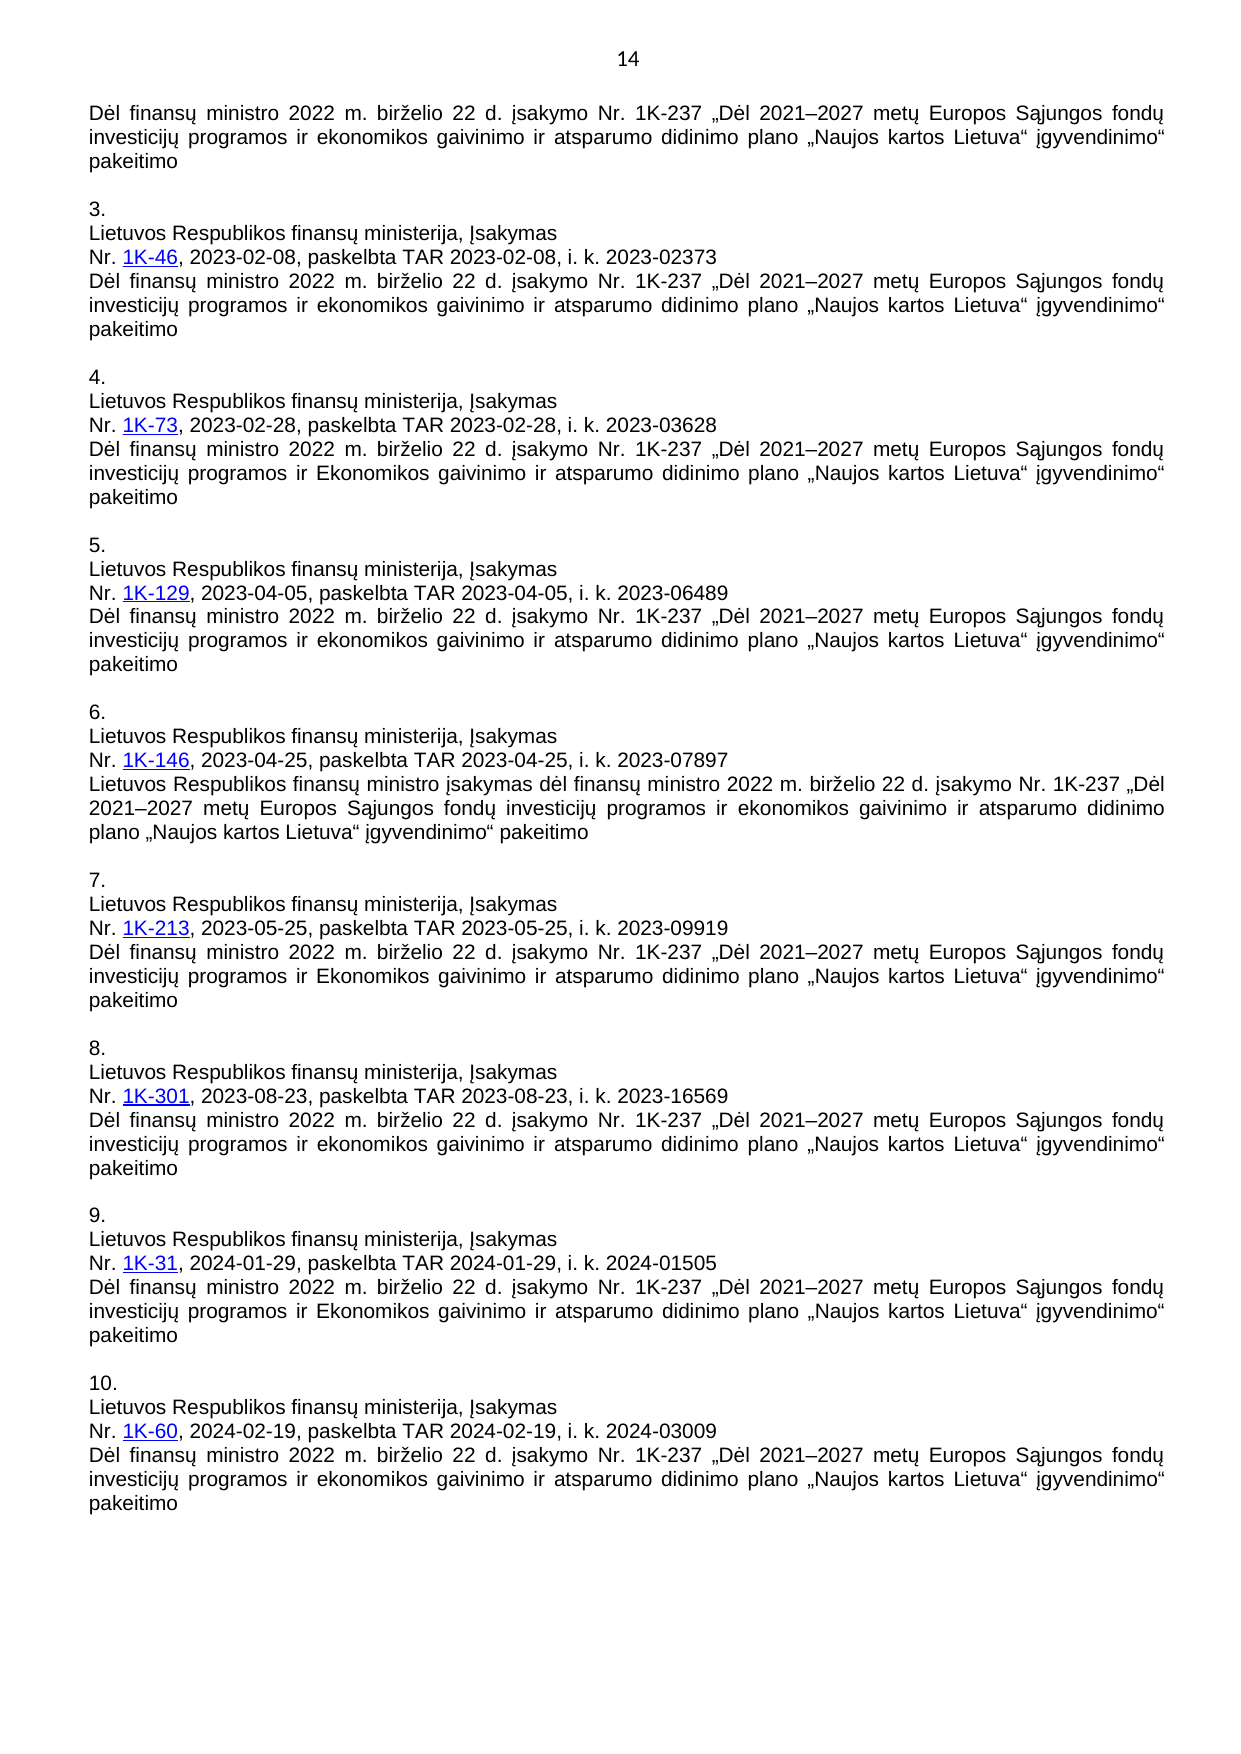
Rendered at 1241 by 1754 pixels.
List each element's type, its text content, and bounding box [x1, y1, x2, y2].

text Dėl finansų ministro 2022 m. birželio 22 d. įsakymo Nr. 1K-237 „Dėl 2021–2027 metų Europos Sąjungos fondų investicijų programos ir ekonomikos gaivinimo ir atsparumo didinimo plano „Naujos kartos Lietuva“ įgyvendinimo“ pakeitimo [89, 604, 1167, 676]
text 4. [89, 365, 1167, 389]
text 6. [89, 700, 1167, 724]
text 8. [89, 1036, 1167, 1059]
text Dėl finansų ministro 2022 m. birželio 22 d. įsakymo Nr. 1K-237 „Dėl 2021–2027 metų Europos Sąjungos fondų investicijų programos ir ekonomikos gaivinimo ir atsparumo didinimo plano „Naujos kartos Lietuva“ įgyvendinimo“ pakeitimo [89, 1443, 1167, 1515]
text Nr. 1K-301, 2023-08-23, paskelbta TAR 2023-08-23, i. k. 2023-16569 [89, 1083, 1167, 1107]
text Nr. 1K-31, 2024-01-29, paskelbta TAR 2024-01-29, i. k. 2024-01505 [89, 1251, 1167, 1275]
text Dėl finansų ministro 2022 m. birželio 22 d. įsakymo Nr. 1K-237 „Dėl 2021–2027 metų Europos Sąjungos fondų investicijų programos ir ekonomikos gaivinimo ir atsparumo didinimo plano „Naujos kartos Lietuva“ įgyvendinimo“ pakeitimo [89, 1107, 1167, 1179]
text Dėl finansų ministro 2022 m. birželio 22 d. įsakymo Nr. 1K-237 „Dėl 2021–2027 metų Europos Sąjungos fondų investicijų programos ir Ekonomikos gaivinimo ir atsparumo didinimo plano „Naujos kartos Lietuva“ įgyvendinimo“ pakeitimo [89, 1275, 1167, 1347]
text Lietuvos Respublikos finansų ministerija, Įsakymas [89, 1395, 1167, 1419]
text Nr. 1K-73, 2023-02-28, paskelbta TAR 2023-02-28, i. k. 2023-03628 [89, 413, 1167, 437]
text 5. [89, 532, 1167, 556]
text Lietuvos Respublikos finansų ministerija, Įsakymas [89, 1227, 1167, 1251]
text Dėl finansų ministro 2022 m. birželio 22 d. įsakymo Nr. 1K-237 „Dėl 2021–2027 metų Europos Sąjungos fondų investicijų programos ir Ekonomikos gaivinimo ir atsparumo didinimo plano „Naujos kartos Lietuva“ įgyvendinimo“ pakeitimo [89, 940, 1167, 1012]
text Nr. 1K-46, 2023-02-08, paskelbta TAR 2023-02-08, i. k. 2023-02373 [89, 245, 1167, 269]
text Lietuvos Respublikos finansų ministerija, Įsakymas [89, 556, 1167, 580]
text 9. [89, 1203, 1167, 1227]
text Nr. 1K-213, 2023-05-25, paskelbta TAR 2023-05-25, i. k. 2023-09919 [89, 916, 1167, 940]
text 10. [89, 1371, 1167, 1395]
text 3. [89, 197, 1167, 221]
text Lietuvos Respublikos finansų ministerija, Įsakymas [89, 221, 1167, 245]
text Dėl finansų ministro 2022 m. birželio 22 d. įsakymo Nr. 1K-237 „Dėl 2021–2027 metų Europos Sąjungos fondų investicijų programos ir ekonomikos gaivinimo ir atsparumo didinimo plano „Naujos kartos Lietuva“ įgyvendinimo“ pakeitimo [89, 269, 1167, 341]
text Nr. 1K-129, 2023-04-05, paskelbta TAR 2023-04-05, i. k. 2023-06489 [89, 580, 1167, 604]
text 7. [89, 868, 1167, 892]
text Nr. 1K-60, 2024-02-19, paskelbta TAR 2024-02-19, i. k. 2024-03009 [89, 1419, 1167, 1443]
text Dėl finansų ministro 2022 m. birželio 22 d. įsakymo Nr. 1K-237 „Dėl 2021–2027 metų Europos Sąjungos fondų investicijų programos ir Ekonomikos gaivinimo ir atsparumo didinimo plano „Naujos kartos Lietuva“ įgyvendinimo“ pakeitimo [89, 437, 1167, 508]
text Lietuvos Respublikos finansų ministro įsakymas dėl finansų ministro 2022 m. birželio 22 d. įsakymo Nr. 1K-237 „Dėl 2021–2027 metų Europos Sąjungos fondų investicijų programos ir ekonomikos gaivinimo ir atsparumo didinimo plano „Naujos kartos Lietuva“ įgyvendinimo“ pakeitimo [89, 772, 1167, 844]
text Lietuvos Respublikos finansų ministerija, Įsakymas [89, 389, 1167, 413]
text Lietuvos Respublikos finansų ministerija, Įsakymas [89, 892, 1167, 916]
text Dėl finansų ministro 2022 m. birželio 22 d. įsakymo Nr. 1K-237 „Dėl 2021–2027 metų Europos Sąjungos fondų investicijų programos ir ekonomikos gaivinimo ir atsparumo didinimo plano „Naujos kartos Lietuva“ įgyvendinimo“ pakeitimo [89, 101, 1167, 173]
text Nr. 1K-146, 2023-04-25, paskelbta TAR 2023-04-25, i. k. 2023-07897 [89, 748, 1167, 772]
text Lietuvos Respublikos finansų ministerija, Įsakymas [89, 1059, 1167, 1083]
text Lietuvos Respublikos finansų ministerija, Įsakymas [89, 724, 1167, 748]
